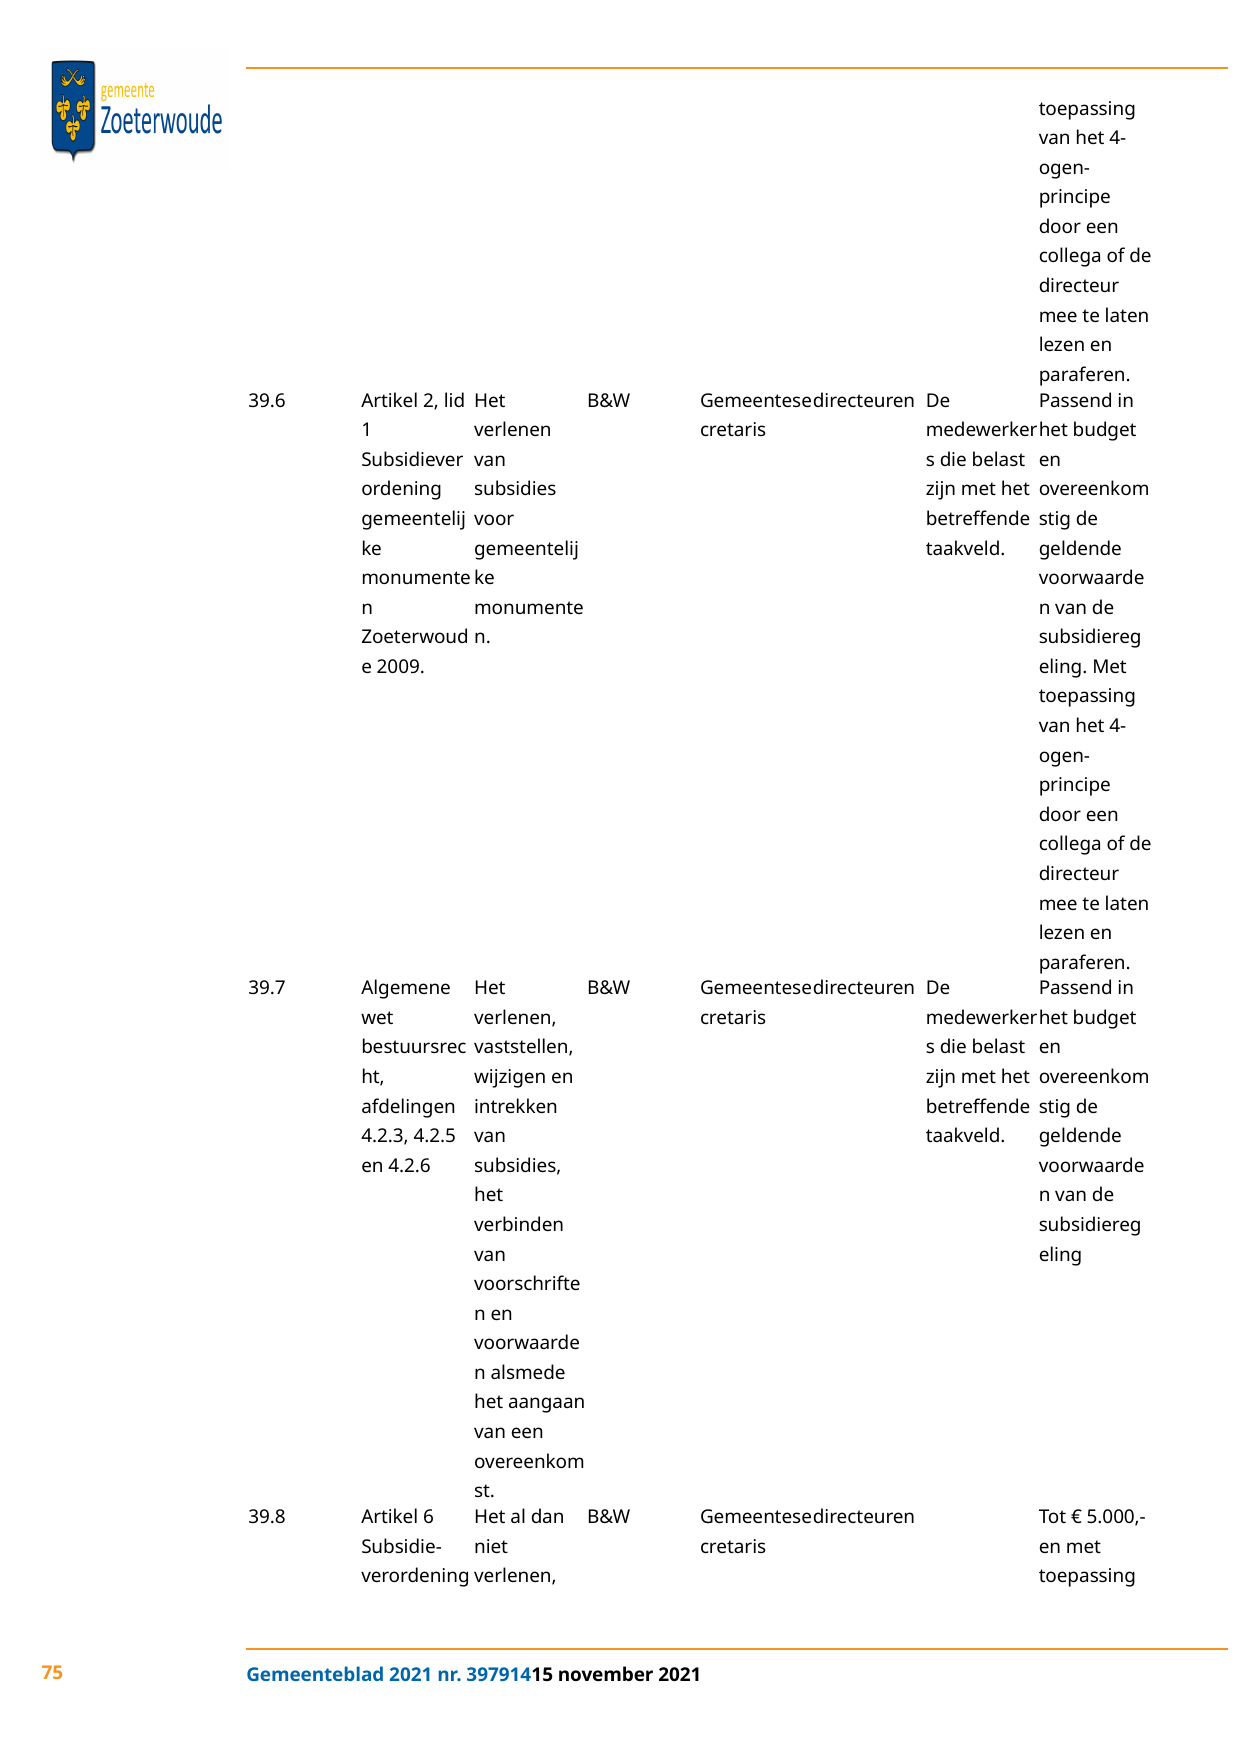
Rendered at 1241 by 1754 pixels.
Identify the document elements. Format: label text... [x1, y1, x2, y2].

table_cell Artikel 2, lid 1 Subsidieverordening gemeentelijke monumenten Zoeterwoude 2009. [361, 387, 474, 974]
table_cell 39.6 [248, 387, 361, 974]
table_cell De medewerkers die belast zijn met het betreffende taakveld. [926, 975, 1038, 1503]
table_cell Het verlenen van subsidies voor gemeentelijke monumenten. [474, 387, 587, 974]
table_cell Tot € 5.000,- en met toepassing [1039, 1503, 1152, 1588]
table_cell [813, 95, 926, 387]
table_cell [926, 1503, 1038, 1588]
table_cell Artikel 6 Subsidie-verordening [361, 1503, 474, 1588]
picture [41, 47, 231, 172]
table_cell Het verlenen, vaststellen, wijzigen en intrekken van subsidies, het verbinden van voorschriften en voorwaarden alsmede het aangaan van een overeenkomst. [474, 975, 587, 1503]
table_cell directeuren [813, 1503, 926, 1588]
table_cell 39.8 [248, 1503, 361, 1588]
table_cell [361, 95, 474, 387]
table_cell [926, 95, 1038, 387]
table_cell Algemene wet bestuursrecht, afdelingen 4.2.3, 4.2.5 en 4.2.6 [361, 975, 474, 1503]
table_cell Gemeentesecretaris [700, 975, 813, 1503]
table_cell B&W [587, 387, 700, 974]
table_cell [248, 95, 361, 387]
table_cell Gemeentesecretaris [700, 1503, 813, 1588]
table_cell [700, 95, 813, 387]
table_cell [587, 95, 700, 387]
table_cell Het al dan niet verlenen, [474, 1503, 587, 1588]
table_cell B&W [587, 1503, 700, 1588]
table_cell Passend in het budget en overeenkomstig de geldende voorwaarden van de subsidieregeling [1039, 975, 1152, 1503]
table_cell B&W [587, 975, 700, 1503]
table_cell Passend in het budget en overeenkomstig de geldende voorwaarden van de subsidieregeling. Met toepassing van het 4-ogen-principe door een collega of de directeur mee te laten lezen en paraferen. [1039, 387, 1152, 974]
table_cell [474, 95, 587, 387]
table_cell directeuren [813, 387, 926, 974]
table_cell toepassing van het 4-ogen-principe door een collega of de directeur mee te laten lezen en paraferen. [1039, 95, 1152, 387]
table_cell directeuren [813, 975, 926, 1503]
table_cell De medewerkers die belast zijn met het betreffende taakveld. [926, 387, 1038, 974]
table_cell Gemeentesecretaris [700, 387, 813, 974]
table_cell 39.7 [248, 975, 361, 1503]
